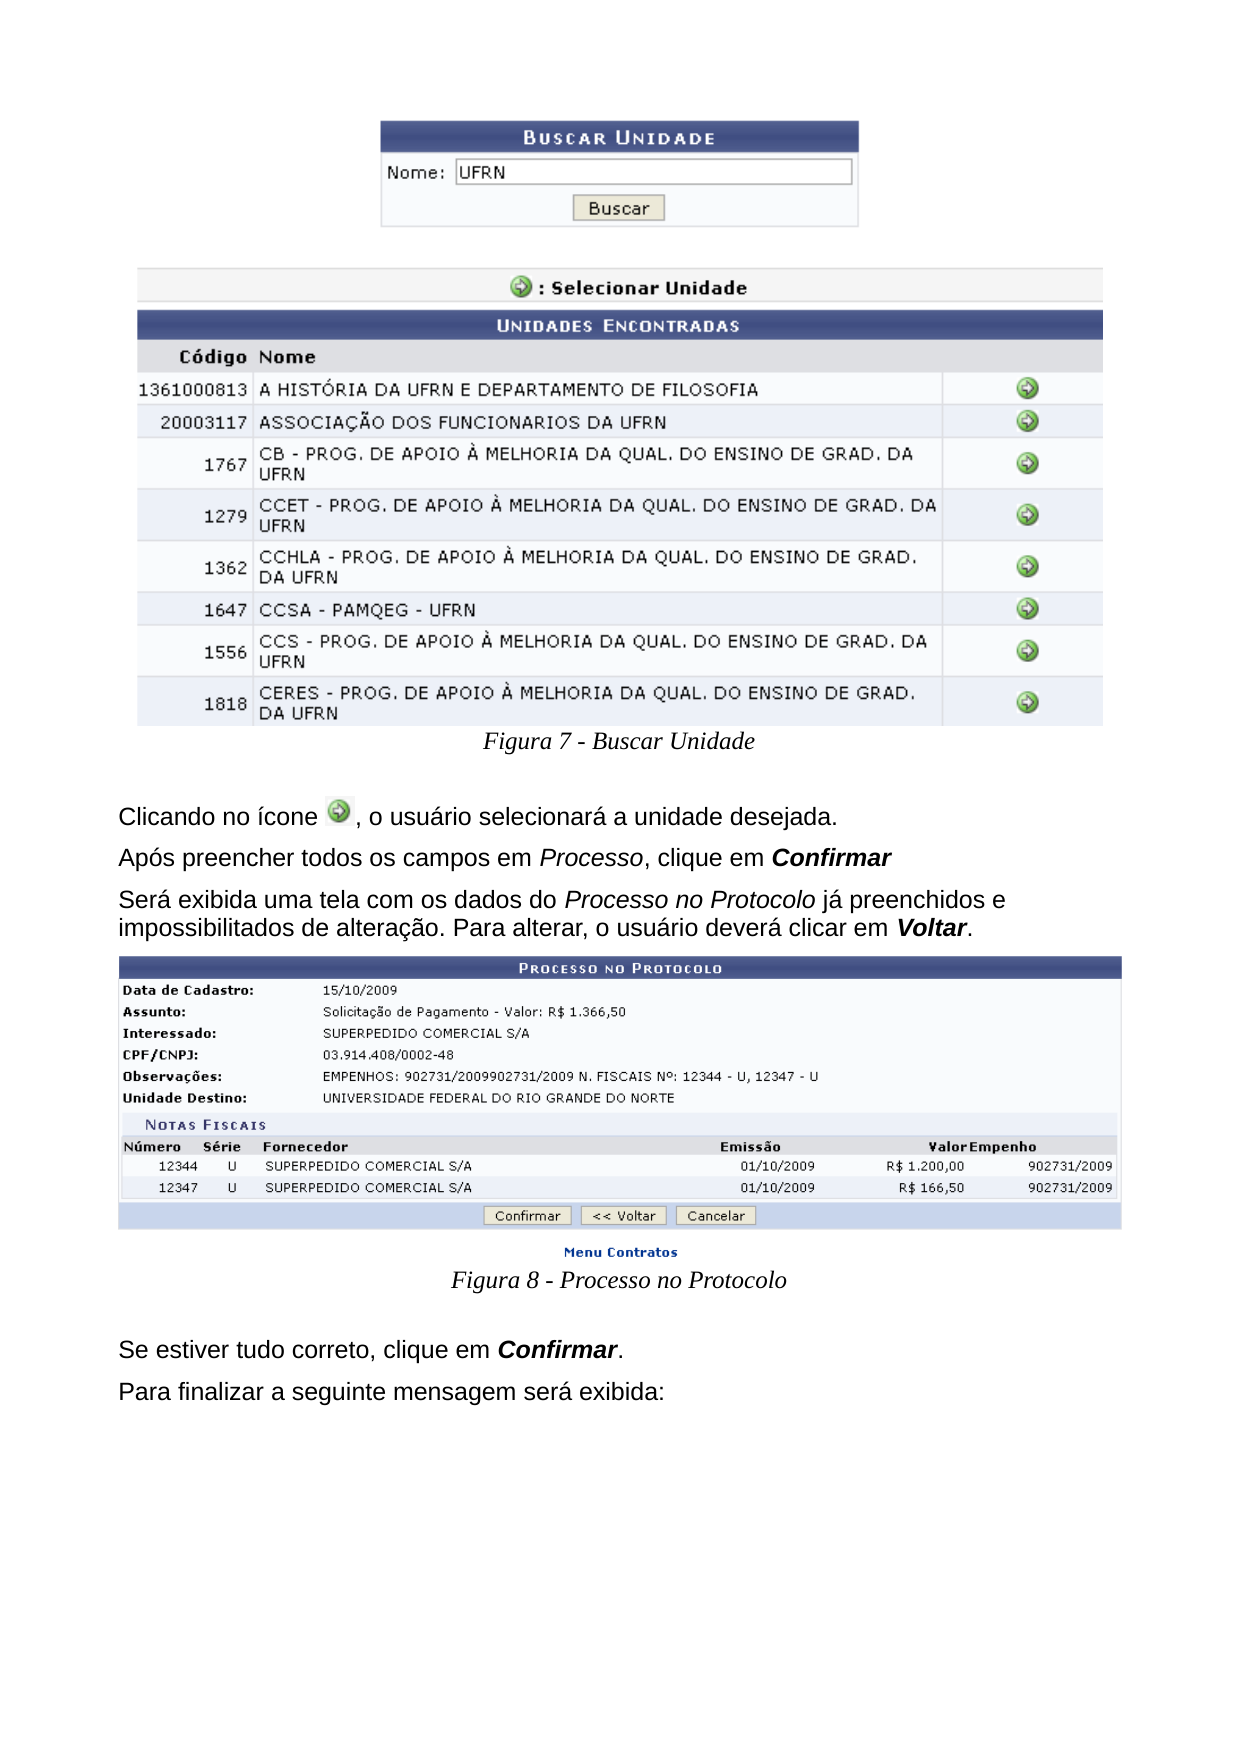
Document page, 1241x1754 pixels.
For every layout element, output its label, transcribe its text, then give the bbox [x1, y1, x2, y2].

text Figura 7 - Buscar Unidade [137, 726, 1103, 755]
text Figura 8 - Processo no Protocolo [118, 1266, 1122, 1294]
text Após preencher todos os campos em Processo, clique em Confirmar [118, 843, 1122, 872]
text Clicando no ícone , o usuário selecionará a unidade desejada. [118, 796, 1122, 831]
picture [118, 954, 1123, 1266]
picture [325, 796, 355, 826]
text Se estiver tudo correto, clique em Confirmar. [118, 1336, 1122, 1364]
picture [137, 118, 1103, 726]
text Será exibida uma tela com os dados do Processo no Protocolo já preenchidos e impossibilitados de alteração. Para alterar, o usuário deverá clicar em Voltar. [118, 885, 1122, 942]
text Para finalizar a seguinte mensagem será exibida: [118, 1377, 1122, 1406]
